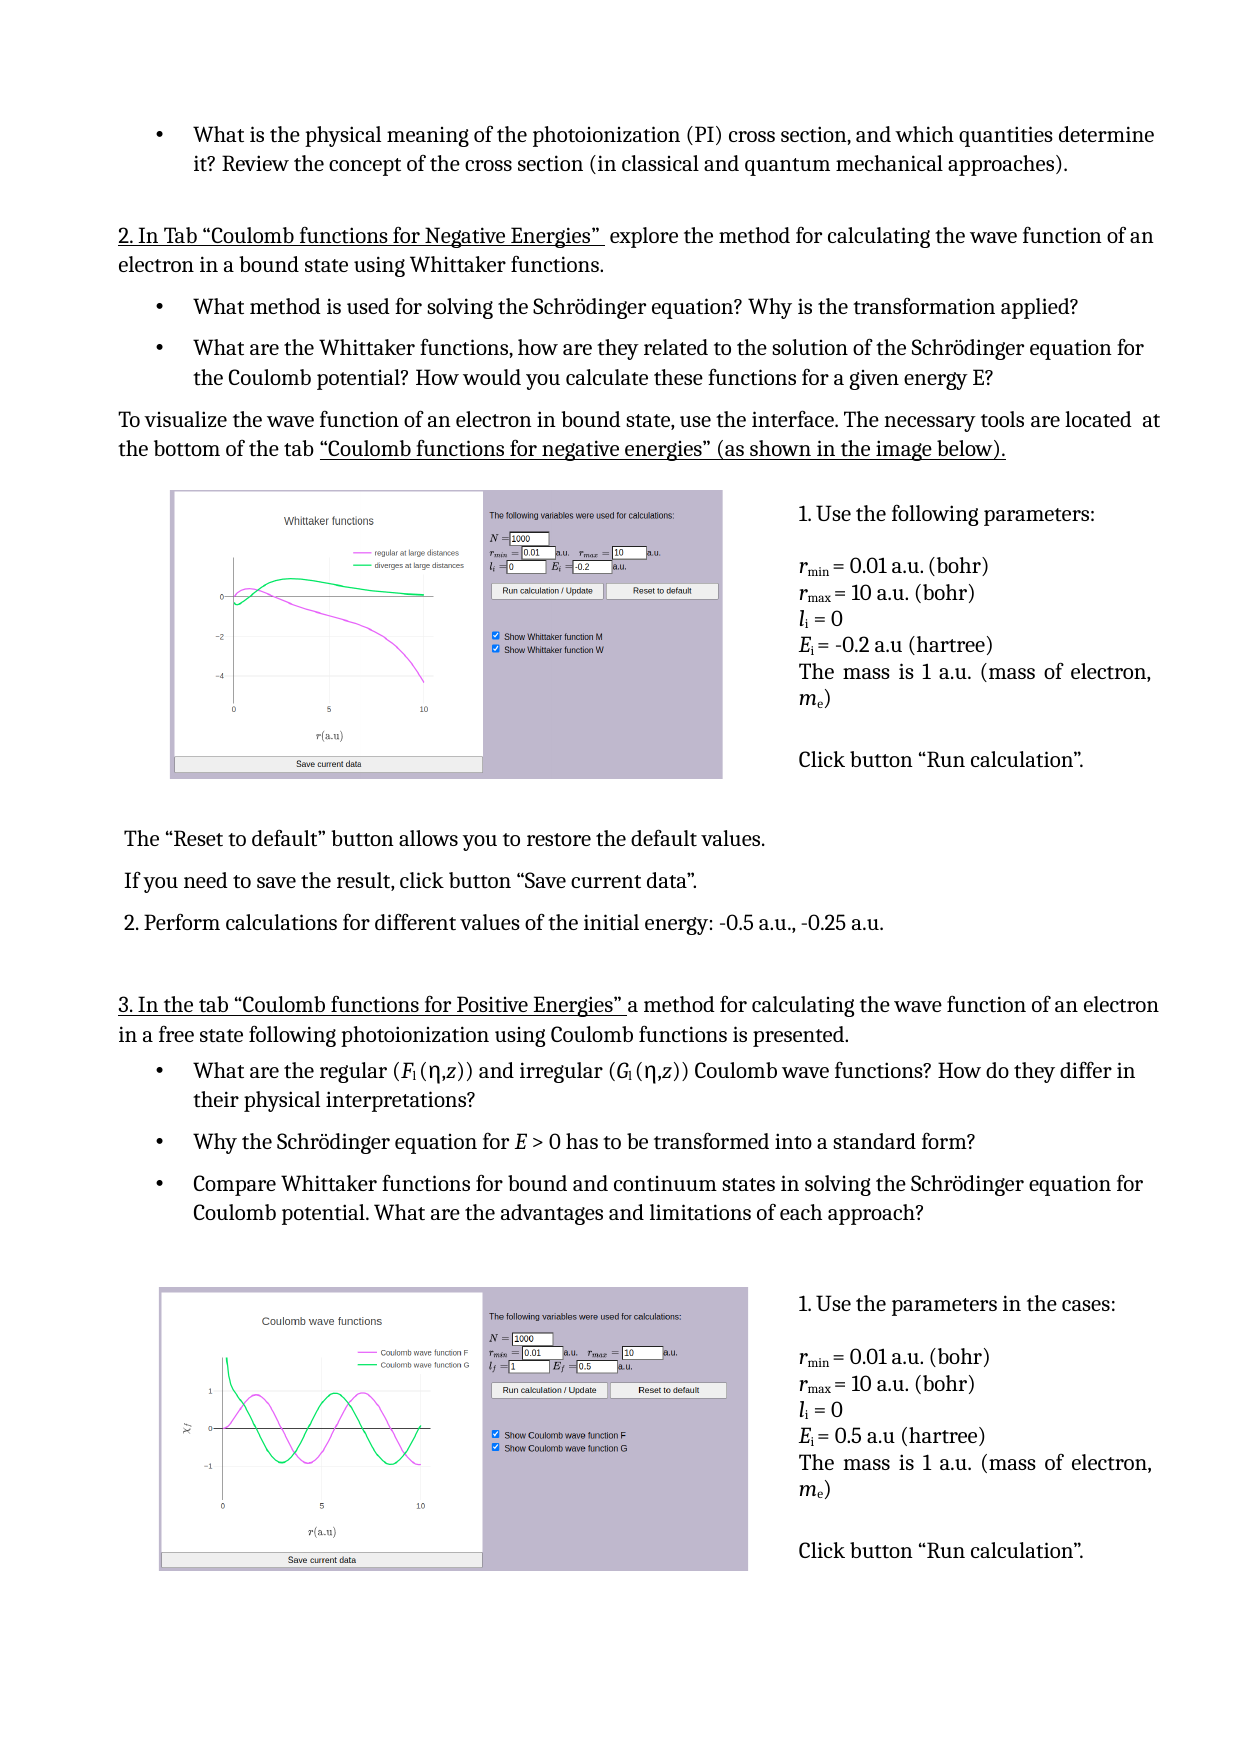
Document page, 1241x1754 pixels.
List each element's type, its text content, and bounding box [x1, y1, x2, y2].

picture [158, 1287, 749, 1571]
table_header [118, 1262, 793, 1599]
text 2. In Tab “Coulomb functions for Negative Energies” explore the method for calculating the wave function of an electron in a bound state using Whittaker functions. [118, 219, 1169, 278]
table_header [118, 469, 793, 811]
list What are the regular (Fl (η,z)) and irregular (Gl (η,z)) Coulomb wave functions? How do they differ in their physical interpretations? [156, 1054, 1169, 1113]
table_cell The “Reset to default” button allows you to restore the default values. If you need to save the result, click button “Save current data”. 2. Perform calculations for different values of the initial energy: -0.5 a.u., -0.25 a.u. [118, 811, 1158, 947]
table_header 1. Use the following parameters: rmin = 0.01 a.u. (bohr) rmax = 10 a.u. (bohr) li = 0 Ei = -0.2 a.u (hartree) The mass is 1 a.u. (mass of electron, me) Click button “Run calculation”. [793, 469, 1158, 811]
list Why the Schrödinger equation for E > 0 has to be transformed into a standard form? [156, 1125, 1169, 1155]
picture [169, 490, 723, 779]
list Compare Whittaker functions for bound and continuum states in solving the Schrödinger equation for Coulomb potential. What are the advantages and limitations of each approach? [156, 1167, 1169, 1226]
text To visualize the wave function of an electron in bound state, use the interface. The necessary tools are located at the bottom of the tab “Coulomb functions for negative energies” (as shown in the image below). [118, 403, 1169, 462]
text 3. In the tab “Coulomb functions for Positive Energies” a method for calculating the wave function of an electron in a free state following photoionization using Coulomb functions is presented. [118, 989, 1169, 1048]
list What is the physical meaning of the photoionization (PI) cross section, and which quantities determine it? Review the concept of the cross section (in classical and quantum mechanical approaches). [156, 118, 1169, 177]
list What are the Whittaker functions, how are they related to the solution of the Schrödinger equation for the Coulomb potential? How would you calculate these functions for a given energy E? [156, 332, 1169, 391]
table_header 1. Use the parameters in the cases: rmin = 0.01 a.u. (bohr) rmax = 10 a.u. (bohr) li = 0 Ei = 0.5 a.u (hartree) The mass is 1 a.u. (mass of electron, me) Click button “Run calculation”. [793, 1262, 1159, 1599]
list What method is used for solving the Schrödinger equation? Why is the transformation applied? [156, 290, 1169, 320]
